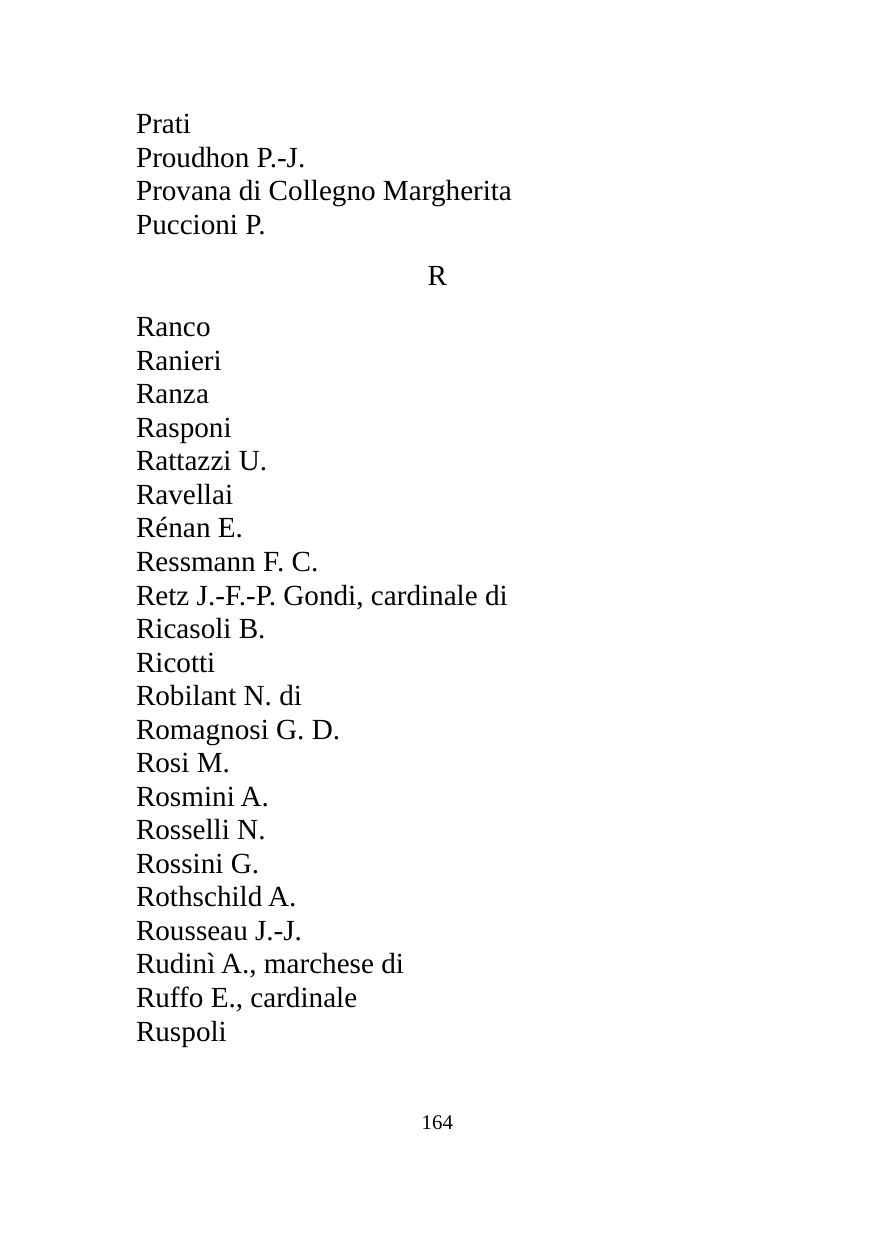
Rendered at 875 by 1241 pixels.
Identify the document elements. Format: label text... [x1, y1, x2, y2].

text R [106, 258, 768, 292]
text Rothschild A. [106, 879, 768, 913]
text Ravellai [106, 477, 768, 511]
text Ranco [106, 309, 768, 343]
text Ressmann F. C. [106, 544, 768, 578]
text Retz J.-F.-P. Gondi, cardinale di [106, 578, 768, 611]
text Rosi M. [106, 745, 768, 779]
text Romagnosi G. D. [106, 712, 768, 745]
text Ruffo E., cardinale [106, 980, 768, 1014]
text Prati [106, 106, 768, 140]
text Proudhon P.-J. [106, 140, 768, 173]
text Rasponi [106, 410, 768, 443]
text Ranieri [106, 343, 768, 376]
text Ricasoli B. [106, 611, 768, 645]
text Rousseau J.-J. [106, 913, 768, 947]
text Rosselli N. [106, 812, 768, 846]
text Puccioni P. [106, 207, 768, 240]
text Rosmini A. [106, 779, 768, 812]
text Ranza [106, 376, 768, 410]
text Rattazzi U. [106, 443, 768, 477]
text Rudinì A., marchese di [106, 947, 768, 980]
text Ruspoli [106, 1014, 768, 1047]
text Robilant N. di [106, 678, 768, 712]
text Rénan E. [106, 511, 768, 544]
text Provana di Collegno Margherita [106, 173, 768, 207]
text Rossini G. [106, 846, 768, 879]
text Ricotti [106, 645, 768, 678]
